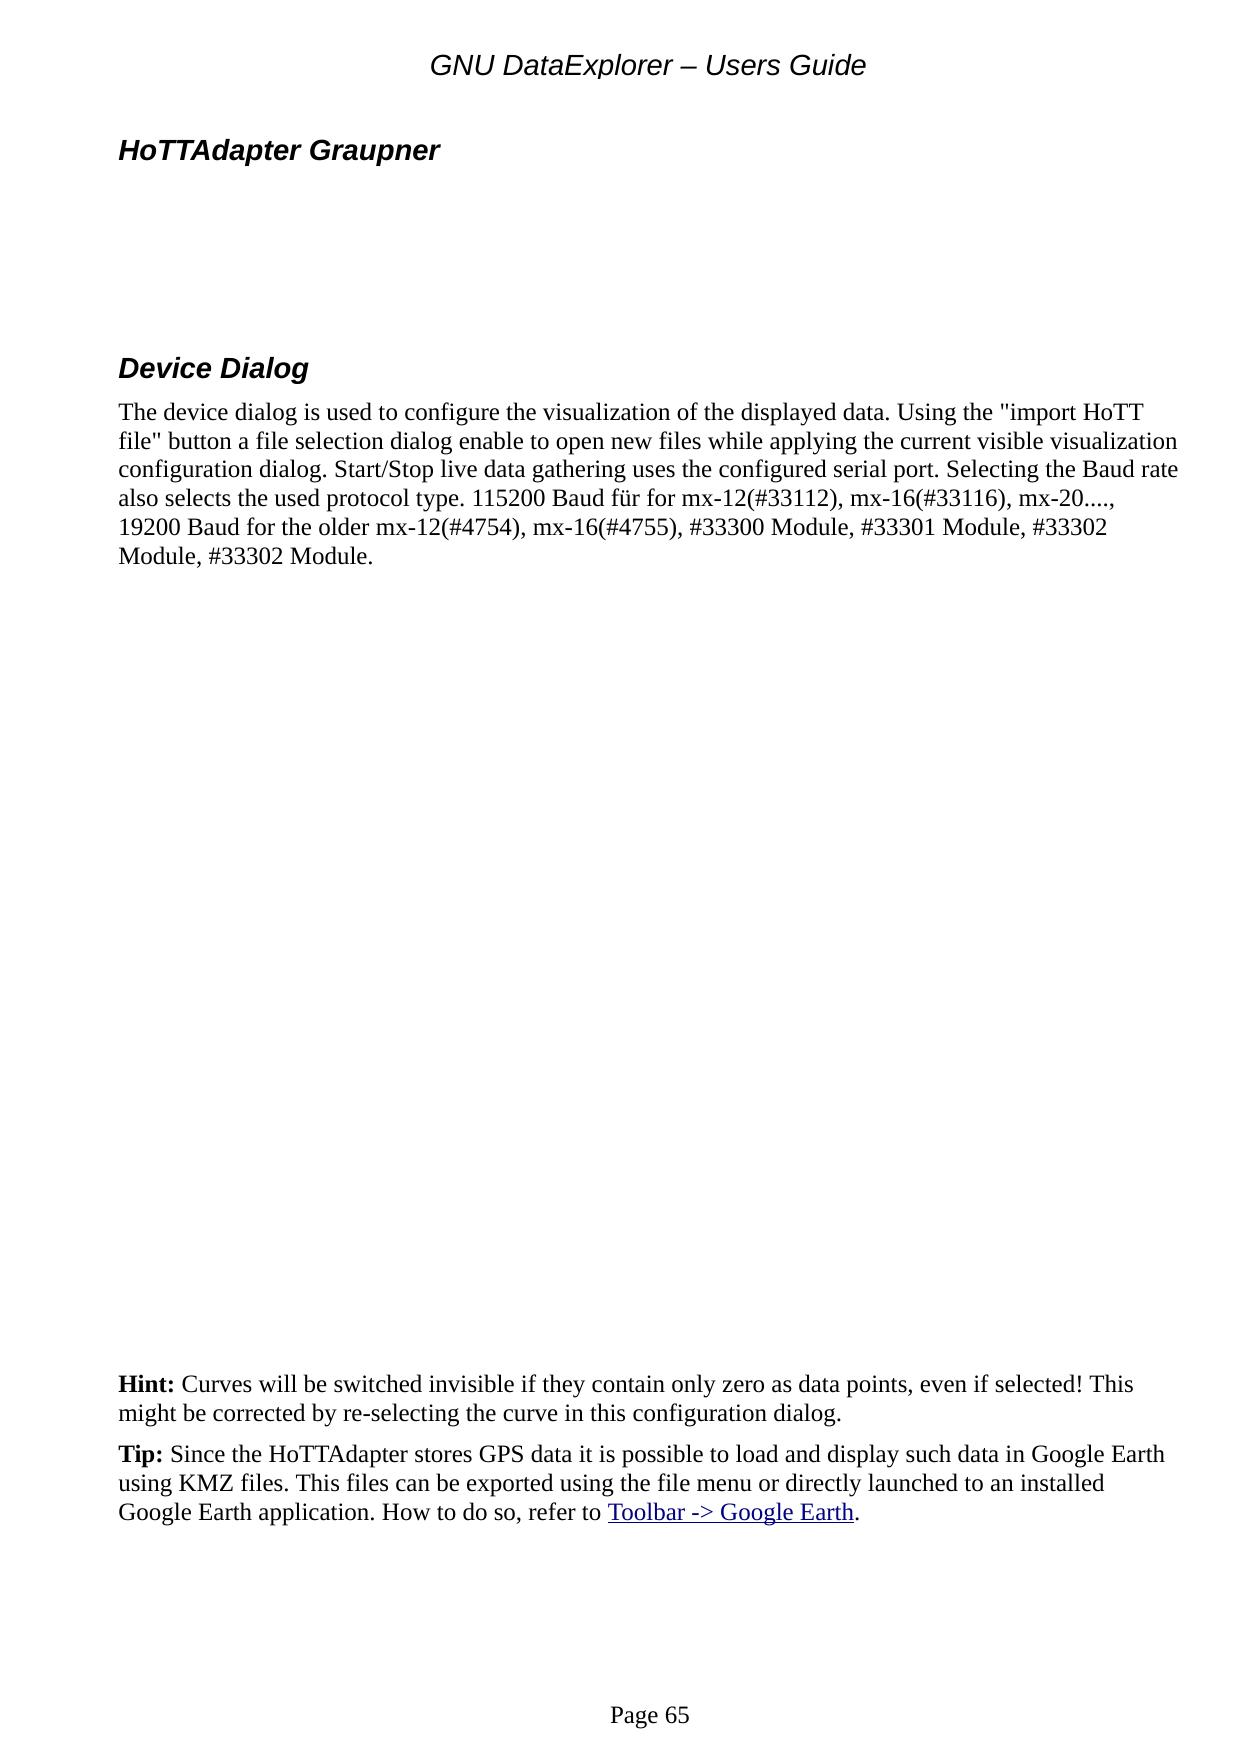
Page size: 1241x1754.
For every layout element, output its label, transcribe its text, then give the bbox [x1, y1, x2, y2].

subtitle Device Dialog [118, 204, 1181, 384]
text Hint: Curves will be switched invisible if they contain only zero as data points, even if selected! This might be corrected by re-selecting the curve in this configuration dialog. [118, 1369, 1181, 1427]
subtitle HoTTAdapter Graupner [118, 133, 1181, 166]
text The device dialog is used to configure the visualization of the displayed data. Using the "import HoTT file" button a file selection dialog enable to open new files while applying the current visible visualization configuration dialog. Start/Stop live data gathering uses the configured serial port. Selecting the Baud rate also selects the used protocol type. 115200 Baud für for mx-12(#33112), mx-16(#33116), mx-20...., 19200 Baud for the older mx-12(#4754), mx-16(#4755), #33300 Module, #33301 Module, #33302 Module, #33302 Module. [118, 397, 1181, 569]
text Tip: Since the HoTTAdapter stores GPS data it is possible to load and display such data in Google Earth using KMZ files. This files can be exported using the file menu or directly launched to an installed Google Earth application. How to do so, refer to Toolbar -> Google Earth. [118, 1439, 1181, 1526]
